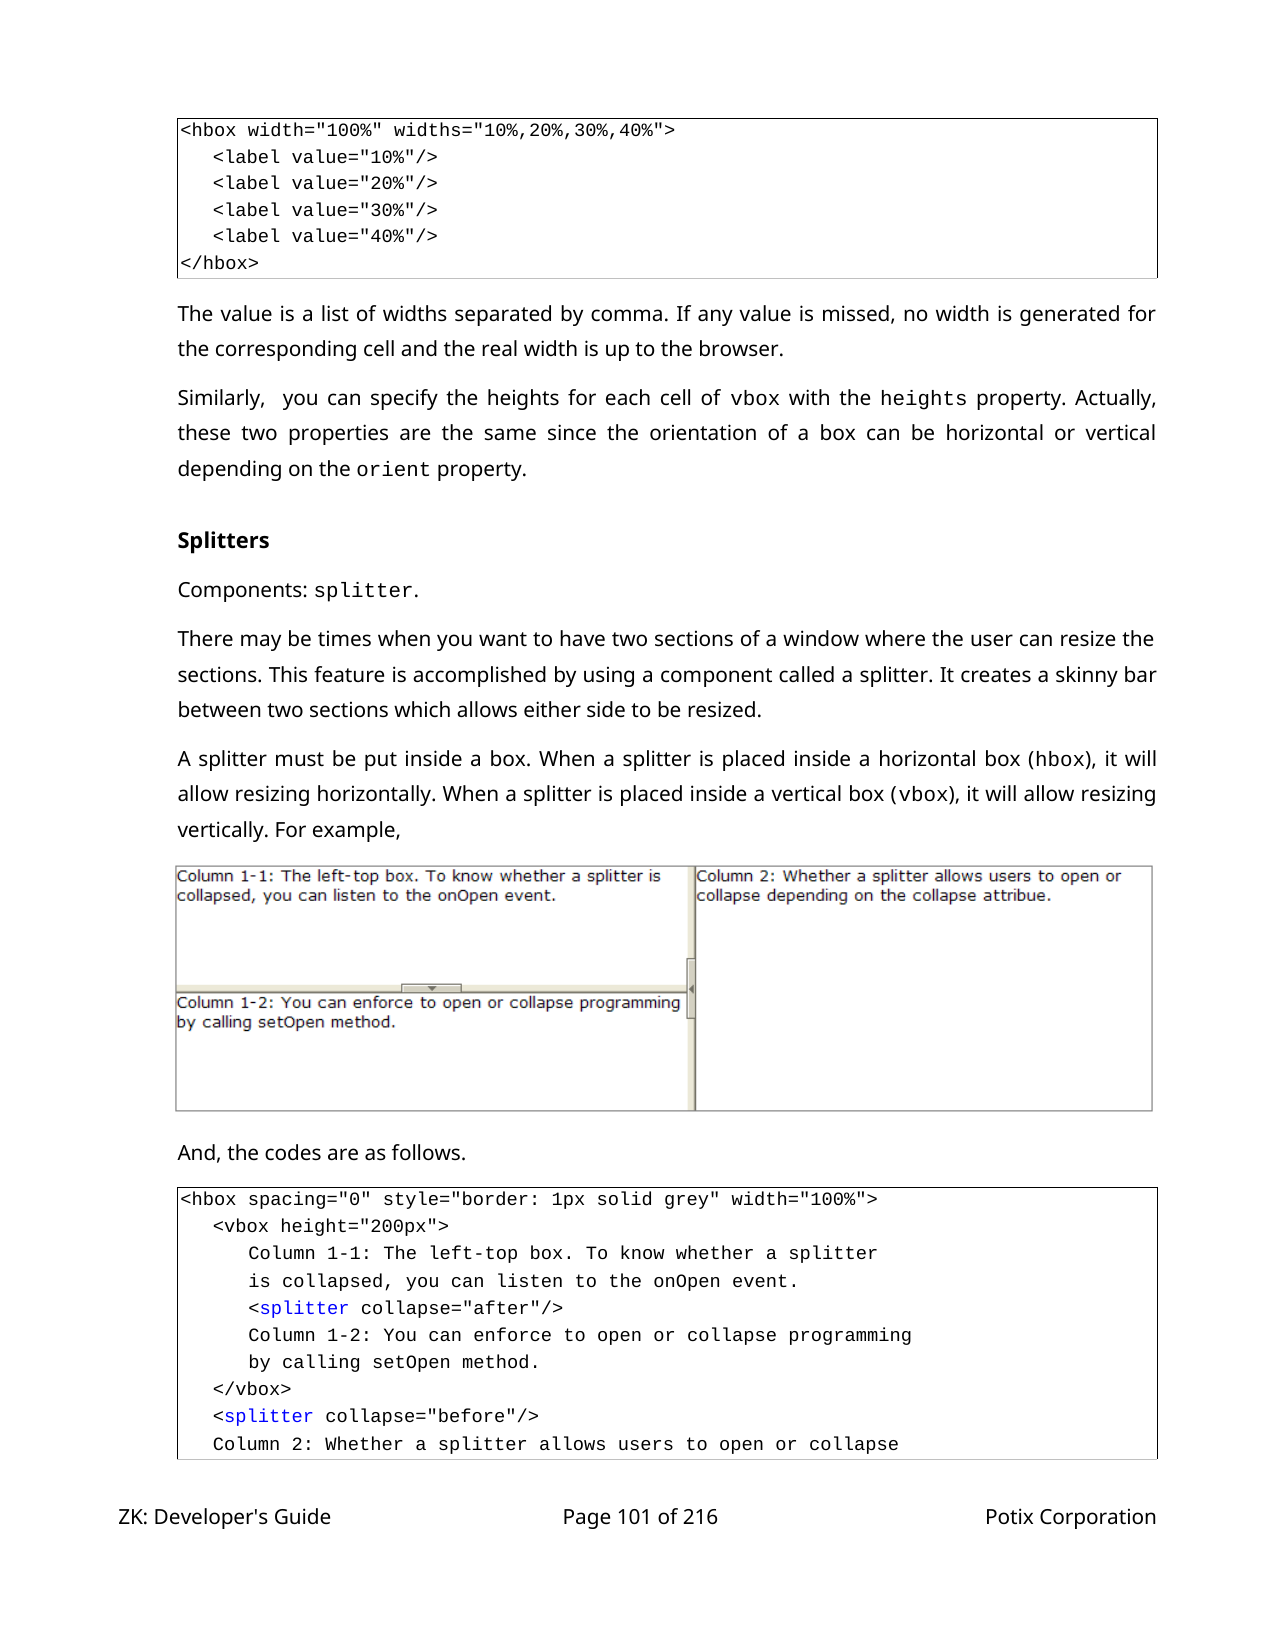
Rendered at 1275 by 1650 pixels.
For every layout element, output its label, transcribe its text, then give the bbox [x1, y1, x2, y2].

text The value is a list of widths separated by comma. If any value is missed, no width is generated for the corresponding cell and the real width is up to the browser. [177, 299, 1157, 362]
text Components: splitter. [177, 575, 1157, 604]
text <splitter collapse="after"/> [178, 1296, 1157, 1320]
text Column 1-2: You can enforce to open or collapse programming [178, 1323, 1157, 1347]
text And, the codes are as follows. [177, 1114, 1157, 1166]
text is collapsed, you can listen to the onOpen event. [178, 1268, 1157, 1293]
text <hbox spacing="0" style="border: 1px solid grey" width="100%"> [178, 1188, 1157, 1211]
subtitle Splitters [177, 525, 1157, 555]
text There may be times when you want to have two sections of a window where the user can resize the sections. This feature is accomplished by using a component called a splitter. It creates a skinny bar between two sections which allows either side to be resized. [177, 624, 1157, 723]
picture [173, 862, 1154, 1114]
text <vbox height="200px"> [178, 1214, 1157, 1238]
text A splitter must be put inside a box. When a splitter is placed inside a horizontal box (hbox), it will allow resizing horizontally. When a splitter is placed inside a vertical box (vbox), it will allow resizing vertically. For example, [177, 744, 1157, 843]
text by calling setOpen method. [178, 1350, 1157, 1374]
text </vbox> [178, 1377, 1157, 1401]
text Similarly, you can specify the heights for each cell of vbox with the heights property. Actually, these two properties are the same since the orientation of a box can be horizontal or vertical depending on the orient property. [177, 383, 1157, 482]
text <splitter collapse="before"/> [178, 1404, 1157, 1429]
text Column 2: Whether a splitter allows users to open or collapse [178, 1432, 1157, 1459]
text <hbox width="100%" widths="10%,20%,30%,40%"> <label value="10%"/> <label value="20%"/> <label value="30%"/> <label value="40%"/> </hbox> [178, 119, 1157, 278]
text Column 1-1: The left-top box. To know whether a splitter [178, 1241, 1157, 1266]
